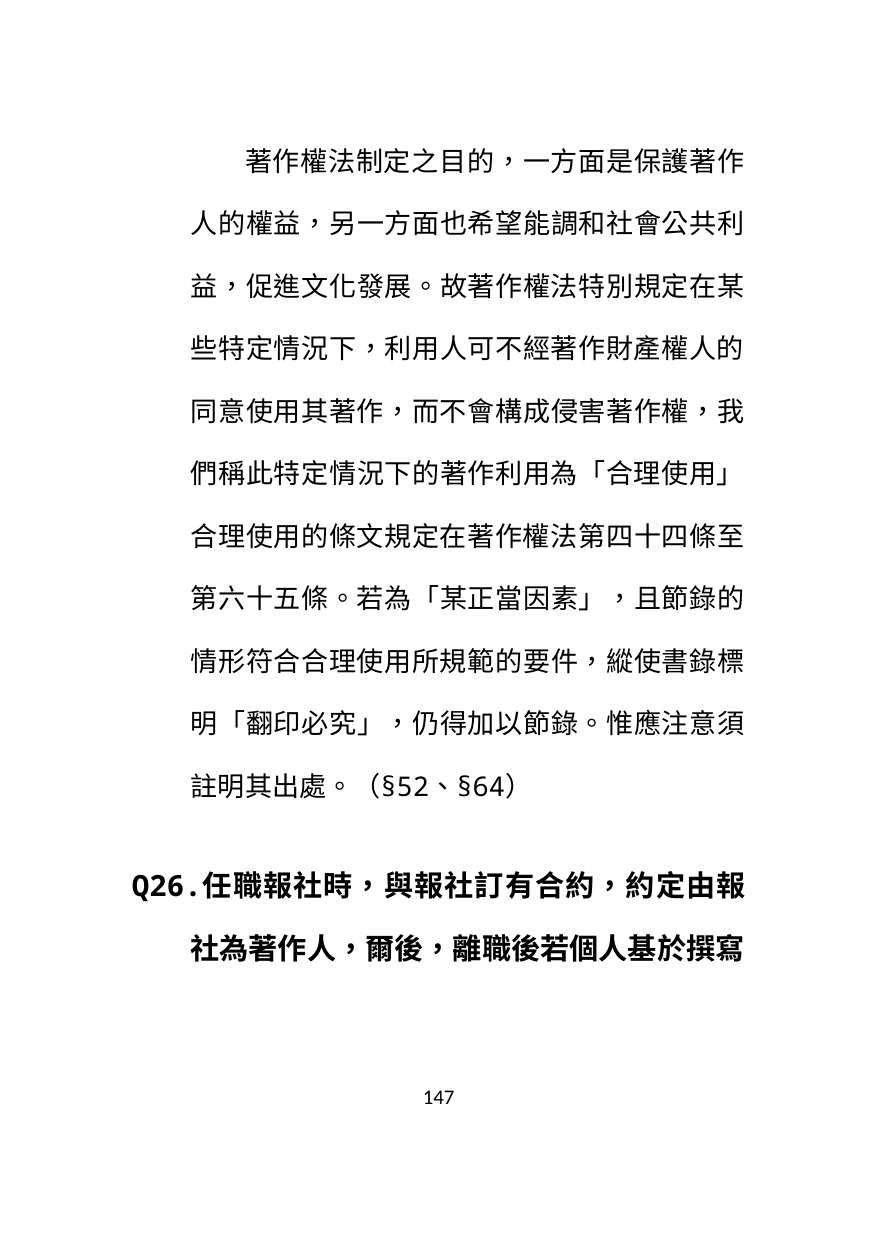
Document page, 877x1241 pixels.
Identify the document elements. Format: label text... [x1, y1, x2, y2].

text Q26.任職報社時，與報社訂有合約，約定由報社為著作人，爾後，離職後若個人基於撰寫 [132, 842, 745, 967]
subtitle 著作權法制定之目的，一方面是保護著作人的權益，另一方面也希望能調和社會公共利益，促進文化發展。故著作權法特別規定在某些特定情況下，利用人可不經著作財產權人的同意使用其著作，而不會構成侵害著作權，我們稱此特定情況下的著作利用為「合理使用」，合理使用的條文規定在著作權法第四十四條至第六十五條。若為「某正當因素」，且節錄的情形符合合理使用所規範的要件，縱使書錄標明「翻印必究」，仍得加以節錄。惟應注意須註明其出處。（§52、§64） [191, 117, 745, 805]
